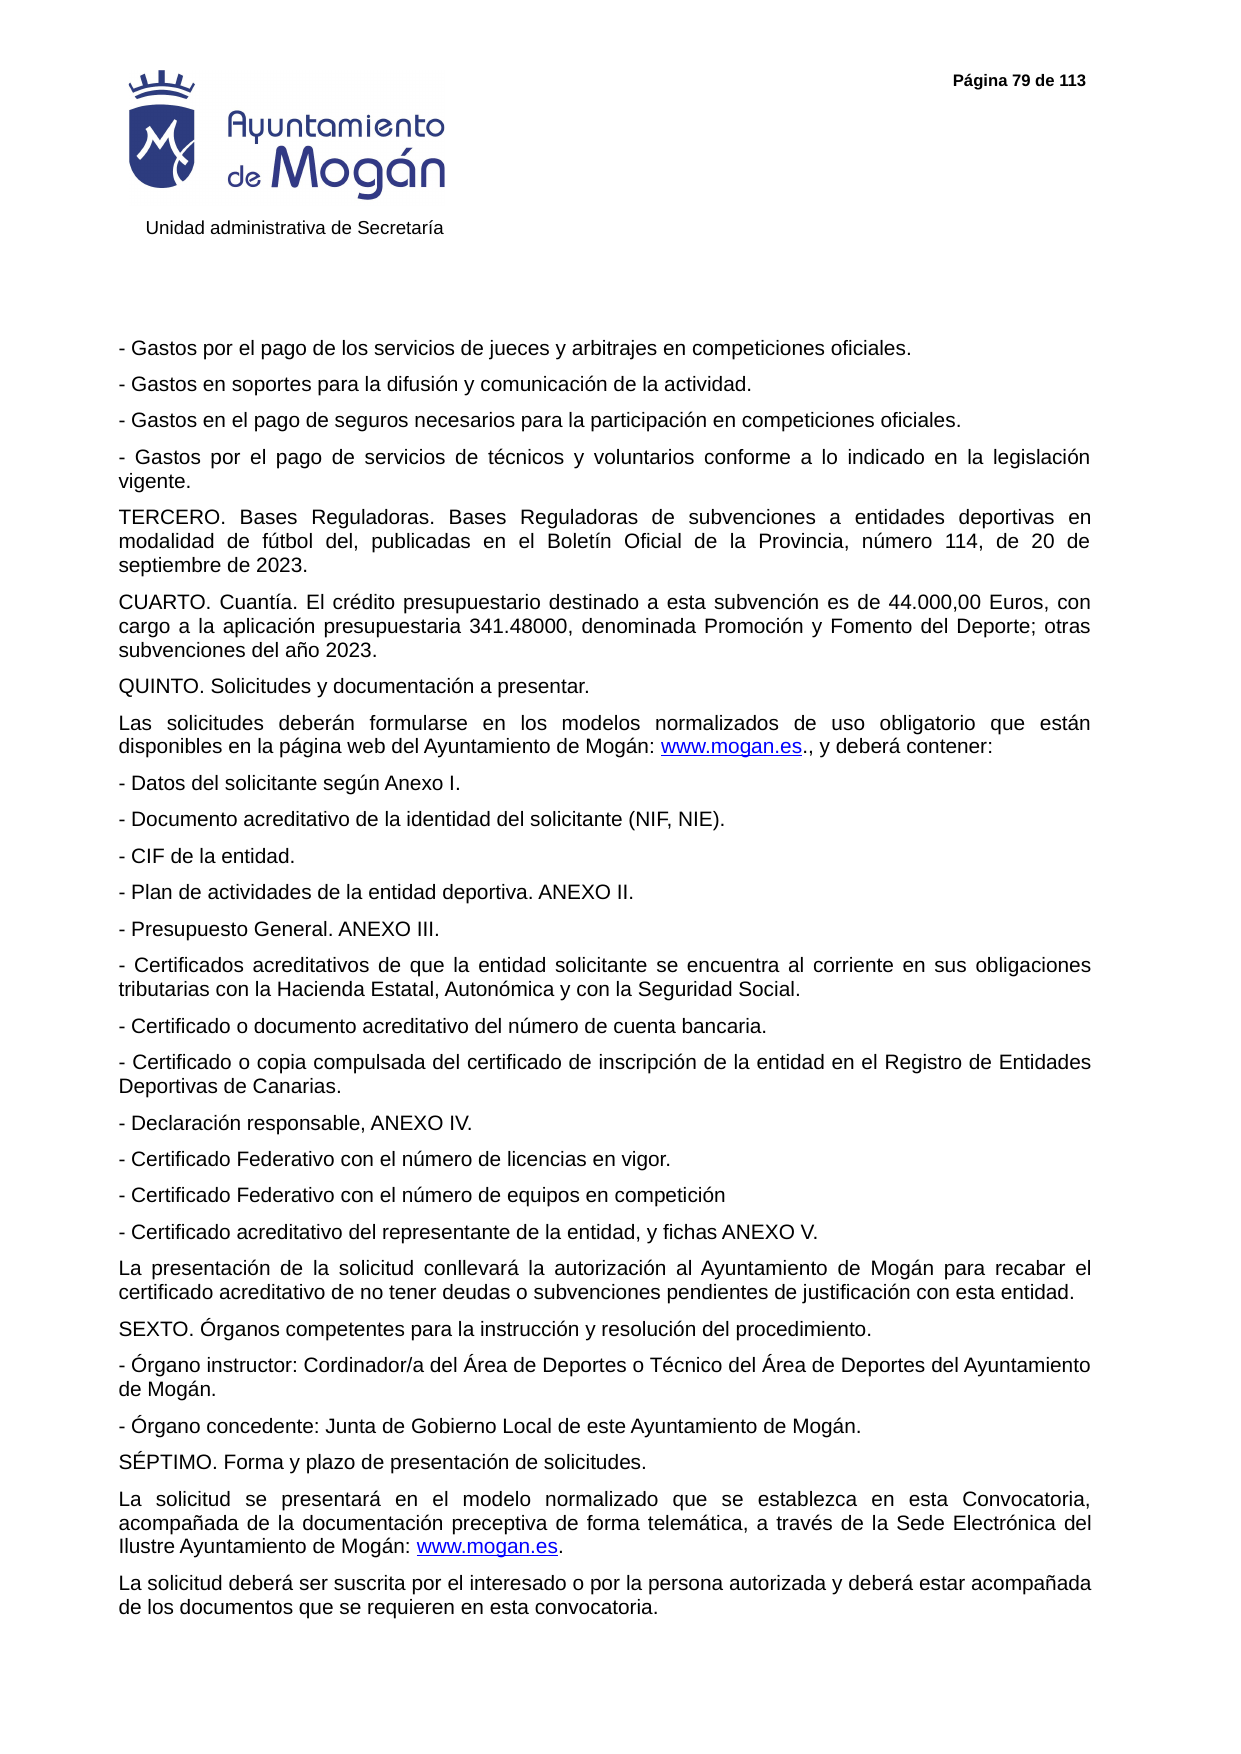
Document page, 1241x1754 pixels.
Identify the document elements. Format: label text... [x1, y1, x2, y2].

text La solicitud se presentará en el modelo normalizado que se establezca en esta Convocatoria, acompañada de la documentación preceptiva de forma telemática, a través de la Sede Electrónica del Ilustre Ayuntamiento de Mogán: www.mogan.es. [118, 1486, 1092, 1558]
text La presentación de la solicitud conllevará la autorización al Ayuntamiento de Mogán para recabar el certificado acreditativo de no tener deudas o subvenciones pendientes de justificación con esta entidad. [118, 1256, 1092, 1304]
text CUARTO. Cuantía. El crédito presupuestario destinado a esta subvención es de 44.000,00 Euros, con cargo a la aplicación presupuestaria 341.48000, denominada Promoción y Fomento del Deporte; otras subvenciones del año 2023. [118, 589, 1092, 661]
text - Órgano concedente: Junta de Gobierno Local de este Ayuntamiento de Mogán. [118, 1413, 1092, 1437]
text - Documento acreditativo de la identidad del solicitante (NIF, NIE). [118, 807, 1092, 831]
text - Gastos en soportes para la difusión y comunicación de la actividad. [118, 372, 1092, 396]
text SÉPTIMO. Forma y plazo de presentación de solicitudes. [118, 1450, 1092, 1474]
text - Certificado o documento acreditativo del número de cuenta bancaria. [118, 1013, 1092, 1037]
text - Gastos por el pago de los servicios de jueces y arbitrajes en competiciones oficiales. [118, 335, 1092, 359]
text - Certificado Federativo con el número de equipos en competición [118, 1183, 1092, 1207]
text QUINTO. Solicitudes y documentación a presentar. [118, 674, 1092, 698]
picture [128, 70, 445, 206]
text - CIF de la entidad. [118, 844, 1092, 868]
text - Declaración responsable, ANEXO IV. [118, 1110, 1092, 1134]
text - Certificado Federativo con el número de licencias en vigor. [118, 1147, 1092, 1171]
text TERCERO. Bases Reguladoras. Bases Reguladoras de subvenciones a entidades deportivas en modalidad de fútbol del, publicadas en el Boletín Oficial de la Provincia, número 114, de 20 de septiembre de 2023. [118, 505, 1092, 577]
text - Certificados acreditativos de que la entidad solicitante se encuentra al corriente en sus obligaciones tributarias con la Hacienda Estatal, Autonómica y con la Seguridad Social. [118, 953, 1092, 1001]
text - Plan de actividades de la entidad deportiva. ANEXO II. [118, 880, 1092, 904]
text - Certificado acreditativo del representante de la entidad, y fichas ANEXO V. [118, 1220, 1092, 1244]
text La solicitud deberá ser suscrita por el interesado o por la persona autorizada y deberá estar acompañada de los documentos que se requieren en esta convocatoria. [118, 1571, 1092, 1619]
text - Datos del solicitante según Anexo I. [118, 771, 1092, 795]
text - Gastos en el pago de seguros necesarios para la participación en competiciones oficiales. [118, 408, 1092, 432]
text - Órgano instructor: Cordinador/a del Área de Deportes o Técnico del Área de Deportes del Ayuntamiento de Mogán. [118, 1353, 1092, 1401]
text - Certificado o copia compulsada del certificado de inscripción de la entidad en el Registro de Entidades Deportivas de Canarias. [118, 1050, 1092, 1098]
text - Gastos por el pago de servicios de técnicos y voluntarios conforme a lo indicado en la legislación vigente. [118, 445, 1092, 493]
text Las solicitudes deberán formularse en los modelos normalizados de uso obligatorio que están disponibles en la página web del Ayuntamiento de Mogán: www.mogan.es., y deberá contener: [118, 710, 1092, 758]
text SEXTO. Órganos competentes para la instrucción y resolución del procedimiento. [118, 1317, 1092, 1341]
text - Presupuesto General. ANEXO III. [118, 917, 1092, 941]
